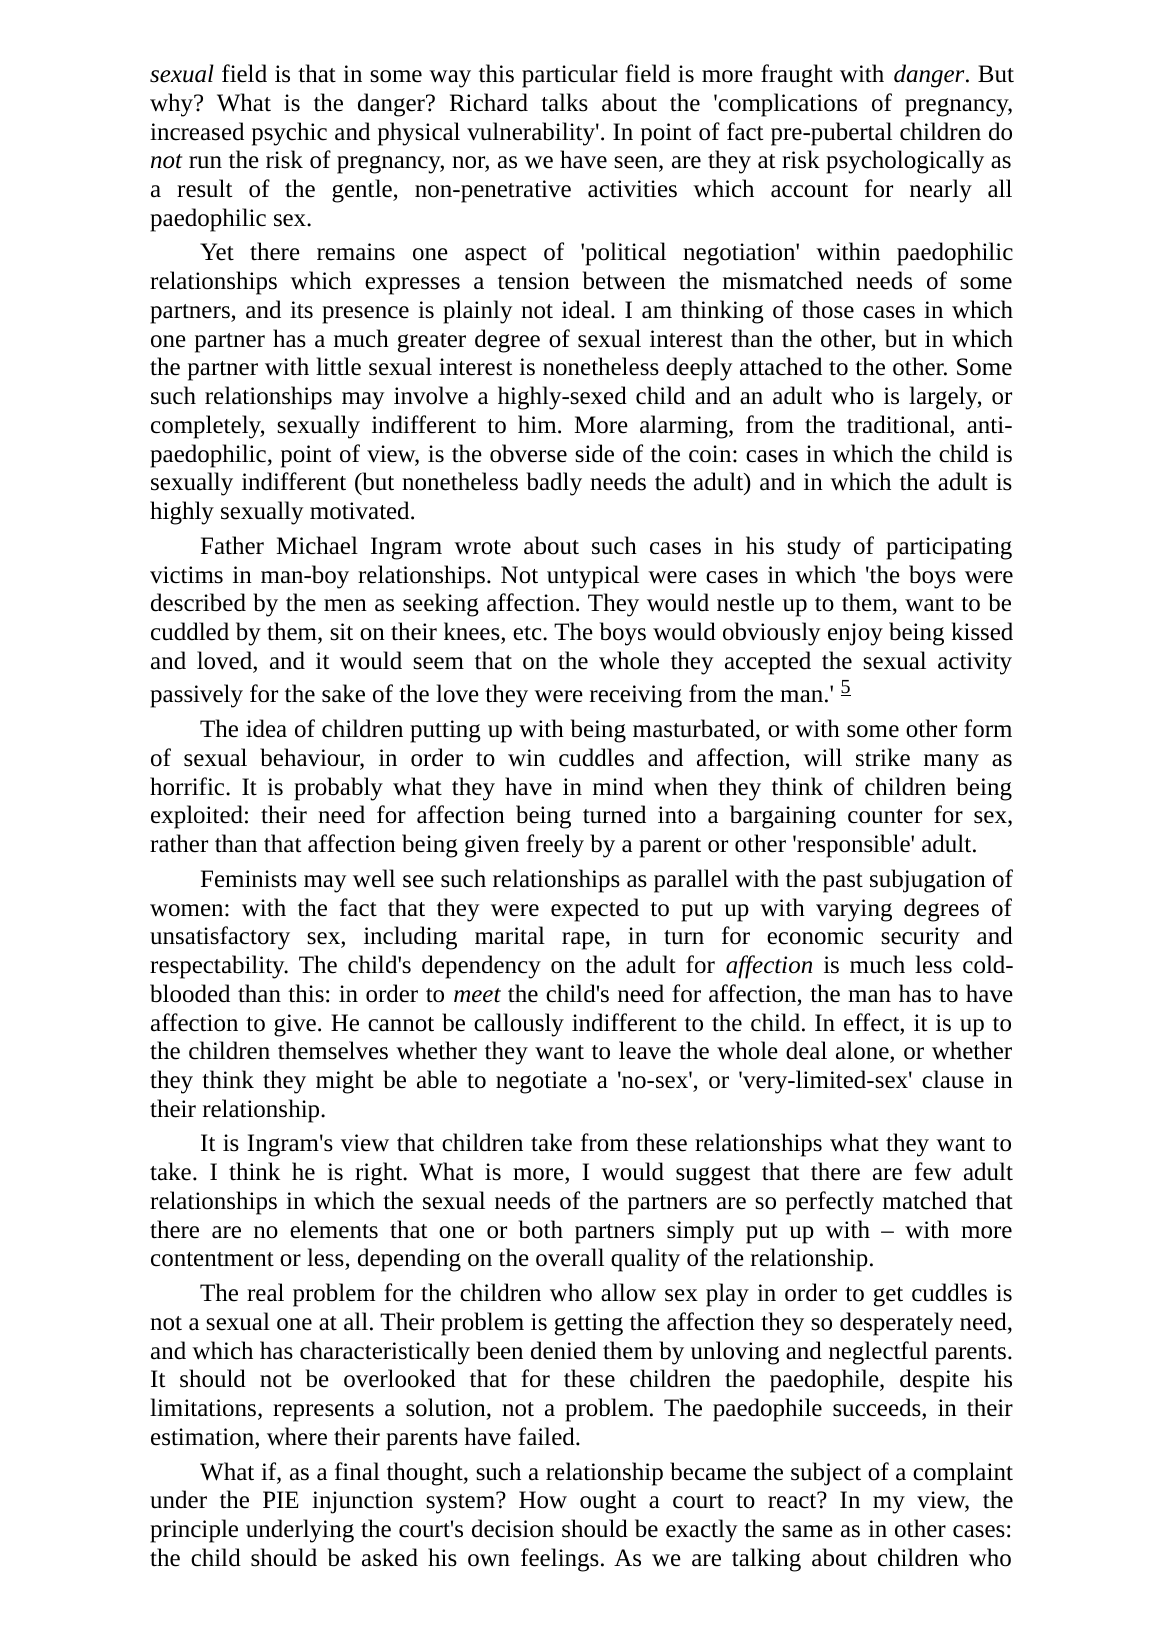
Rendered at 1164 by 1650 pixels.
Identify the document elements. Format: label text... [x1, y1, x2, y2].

text The real problem for the children who allow sex play in order to get cuddles is not a sexual one at all. Their problem is getting the affection they so desperately need, and which has characteristically been denied them by unloving and neglectful parents. It should not be overlooked that for these children the paedophile, despite his limitations, represents a solution, not a problem. The paedophile succeeds, in their estimation, where their parents have failed. [150, 1278, 1014, 1451]
text The idea of children putting up with being masturbated, or with some other form of sexual behaviour, in order to win cuddles and affection, will strike many as horrific. It is probably what they have in mind when they think of children being exploited: their need for affection being turned into a bargaining counter for sex, rather than that affection being given freely by a parent or other 'responsible' adult. [150, 714, 1014, 858]
text Father Michael Ingram wrote about such cases in his study of participating victims in man-boy relationships. Not untypical were cases in which 'the boys were described by the men as seeking affection. They would nestle up to them, want to be cuddled by them, sit on their knees, etc. The boys would obviously enjoy being kissed and loved, and it would seem that on the whole they accepted the sexual activity passively for the sake of the love they were receiving from the man.' 5 [150, 531, 1014, 708]
text Yet there remains one aspect of 'political negotiation' within paedophilic relationships which expresses a tension between the mismatched needs of some partners, and its presence is plainly not ideal. I am thinking of those cases in which one partner has a much greater degree of sexual interest than the other, but in which the partner with little sexual interest is nonetheless deeply attached to the other. Some such relationships may involve a highly-sexed child and an adult who is largely, or completely, sexually indifferent to him. More alarming, from the traditional, anti-paedophilic, point of view, is the obverse side of the coin: cases in which the child is sexually indifferent (but nonetheless badly needs the adult) and in which the adult is highly sexually motivated. [150, 237, 1014, 525]
text sexual field is that in some way this particular field is more fraught with danger. But why? What is the danger? Richard talks about the 'complications of pregnancy, increased psychic and physical vulnerability'. In point of fact pre-pubertal children do not run the risk of pregnancy, nor, as we have seen, are they at risk psychologically as a result of the gentle, non-penetrative activities which account for nearly all paedophilic sex. [150, 59, 1014, 232]
text It is Ingram's view that children take from these relationships what they want to take. I think he is right. What is more, I would suggest that there are few adult relationships in which the sexual needs of the partners are so perfectly matched that there are no elements that one or both partners simply put up with – with more contentment or less, depending on the overall quality of the relationship. [150, 1128, 1014, 1272]
text Feminists may well see such relationships as parallel with the past subjugation of women: with the fact that they were expected to put up with varying degrees of unsatisfactory sex, including marital rape, in turn for economic security and respectability. The child's dependency on the adult for affection is much less cold-blooded than this: in order to meet the child's need for affection, the man has to have affection to give. He cannot be callously indifferent to the child. In effect, it is up to the children themselves whether they want to leave the whole deal alone, or whether they think they might be able to negotiate a 'no-sex', or 'very-limited-sex' clause in their relationship. [150, 864, 1014, 1123]
text What if, as a final thought, such a relationship became the subject of a complaint under the PIE injunction system? How ought a court to react? In my view, the principle underlying the court's decision should be exactly the same as in other cases: the child should be asked his own feelings. As we are talking about children who [150, 1457, 1014, 1572]
